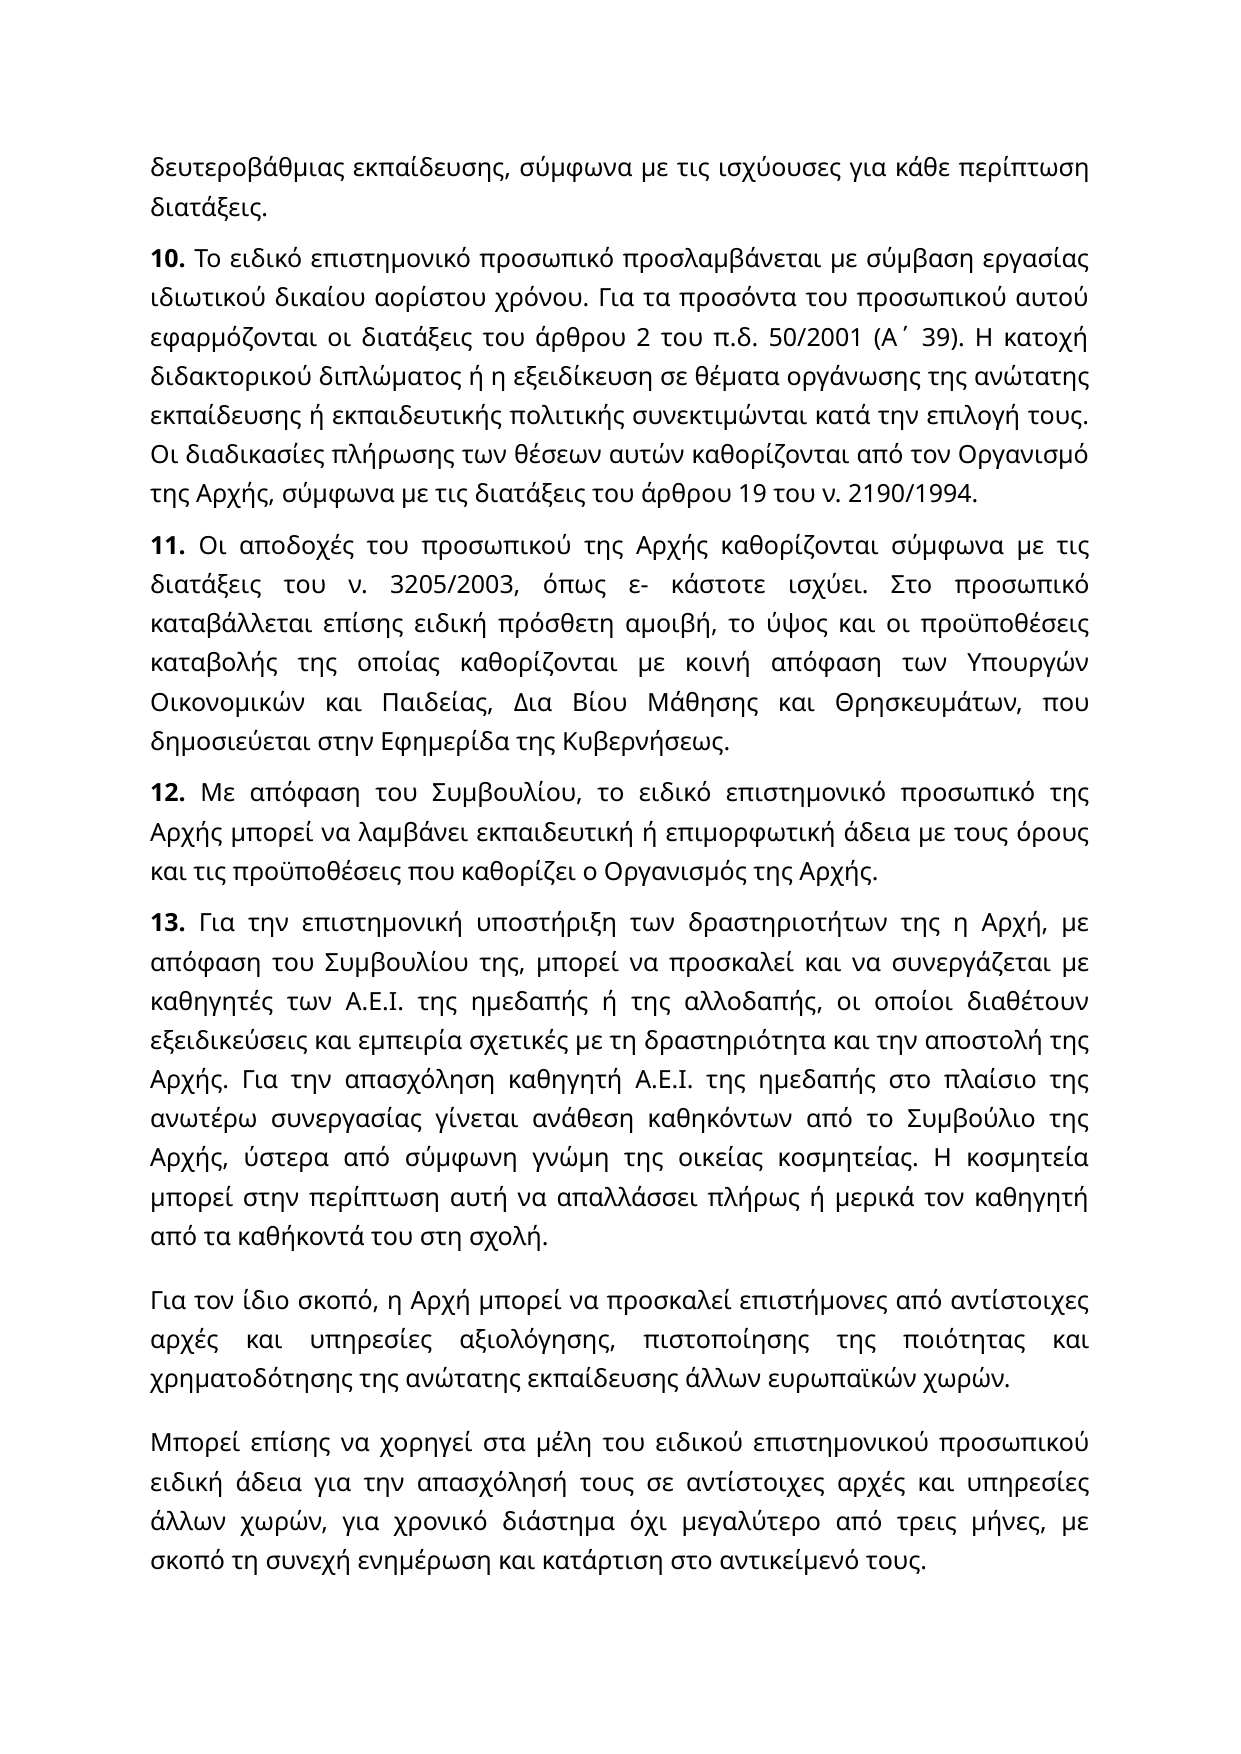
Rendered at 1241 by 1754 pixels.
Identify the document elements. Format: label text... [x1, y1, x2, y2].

text Μπορεί επίσης να χορηγεί στα μέλη του ειδικού επιστημονικού προσωπικού ειδική άδεια για την απασχόλησή τους σε αντίστοιχες αρχές και υπηρεσίες άλλων χωρών, για χρονικό διάστημα όχι μεγαλύτερο από τρεις μήνες, με σκοπό τη συνεχή ενημέρωση και κατάρτιση στο αντικείμενό τους. [150, 1425, 1090, 1577]
text 12. Με απόφαση του Συμβουλίου, το ειδικό επιστημονικό προσωπικό της Αρχής μπορεί να λαμβάνει εκπαιδευτική ή επιμορφωτική άδεια με τους όρους και τις προϋποθέσεις που καθορίζει ο Οργανισμός της Αρχής. [150, 775, 1090, 887]
text 11. Οι αποδοχές του προσωπικού της Αρχής καθορίζονται σύμφωνα με τις διατάξεις του ν. 3205/2003, όπως ε- κάστοτε ισχύει. Στο προσωπικό καταβάλλεται επίσης ειδική πρόσθετη αμοιβή, το ύψος και οι προϋποθέσεις καταβολής της οποίας καθορίζονται με κοινή απόφαση των Υπουργών Οικονομικών και Παιδείας, Δια Βίου Μάθησης και Θρησκευμάτων, που δημοσιεύεται στην Εφημερίδα της Κυβερνήσεως. [150, 527, 1090, 757]
text 13. Για την επιστημονική υποστήριξη των δραστηριοτήτων της η Αρχή, με απόφαση του Συμβουλίου της, μπορεί να προσκαλεί και να συνεργάζεται με καθηγητές των Α.Ε.Ι. της ημεδαπής ή της αλλοδαπής, οι οποίοι διαθέτουν εξειδικεύσεις και εμπειρία σχετικές με τη δραστηριότητα και την αποστολή της Αρχής. Για την απασχόληση καθηγητή Α.Ε.Ι. της ημεδαπής στο πλαίσιο της ανωτέρω συνεργασίας γίνεται ανάθεση καθηκόντων από το Συμβούλιο της Αρχής, ύστερα από σύμφωνη γνώμη της οικείας κοσμητείας. Η κοσμητεία μπορεί στην περίπτωση αυτή να απαλλάσσει πλήρως ή μερικά τον καθηγητή από τα καθήκοντά του στη σχολή. [150, 905, 1090, 1252]
text δευτεροβάθμιας εκπαίδευσης, σύμφωνα με τις ισχύουσες για κάθε περίπτωση διατάξεις. [150, 150, 1090, 223]
text Για τον ίδιο σκοπό, η Αρχή μπορεί να προσκαλεί επιστήμονες από αντίστοιχες αρχές και υπηρεσίες αξιολόγησης, πιστοποίησης της ποιότητας και χρηματοδότησης της ανώτατης εκπαίδευσης άλλων ευρωπαϊκών χωρών. [150, 1282, 1090, 1395]
text 10. Το ειδικό επιστημονικό προσωπικό προσλαμβάνεται με σύμβαση εργασίας ιδιωτικού δικαίου αορίστου χρόνου. Για τα προσόντα του προσωπικού αυτού εφαρμόζονται οι διατάξεις του άρθρου 2 του π.δ. 50/2001 (Α΄ 39). Η κατοχή διδακτορικού διπλώματος ή η εξειδίκευση σε θέματα οργάνωσης της ανώτατης εκπαίδευσης ή εκπαιδευτικής πολιτικής συνεκτιμώνται κατά την επιλογή τους. Οι διαδικασίες πλήρωσης των θέσεων αυτών καθορίζονται από τον Οργανισμό της Αρχής, σύμφωνα με τις διατάξεις του άρθρου 19 του ν. 2190/1994. [150, 241, 1090, 510]
